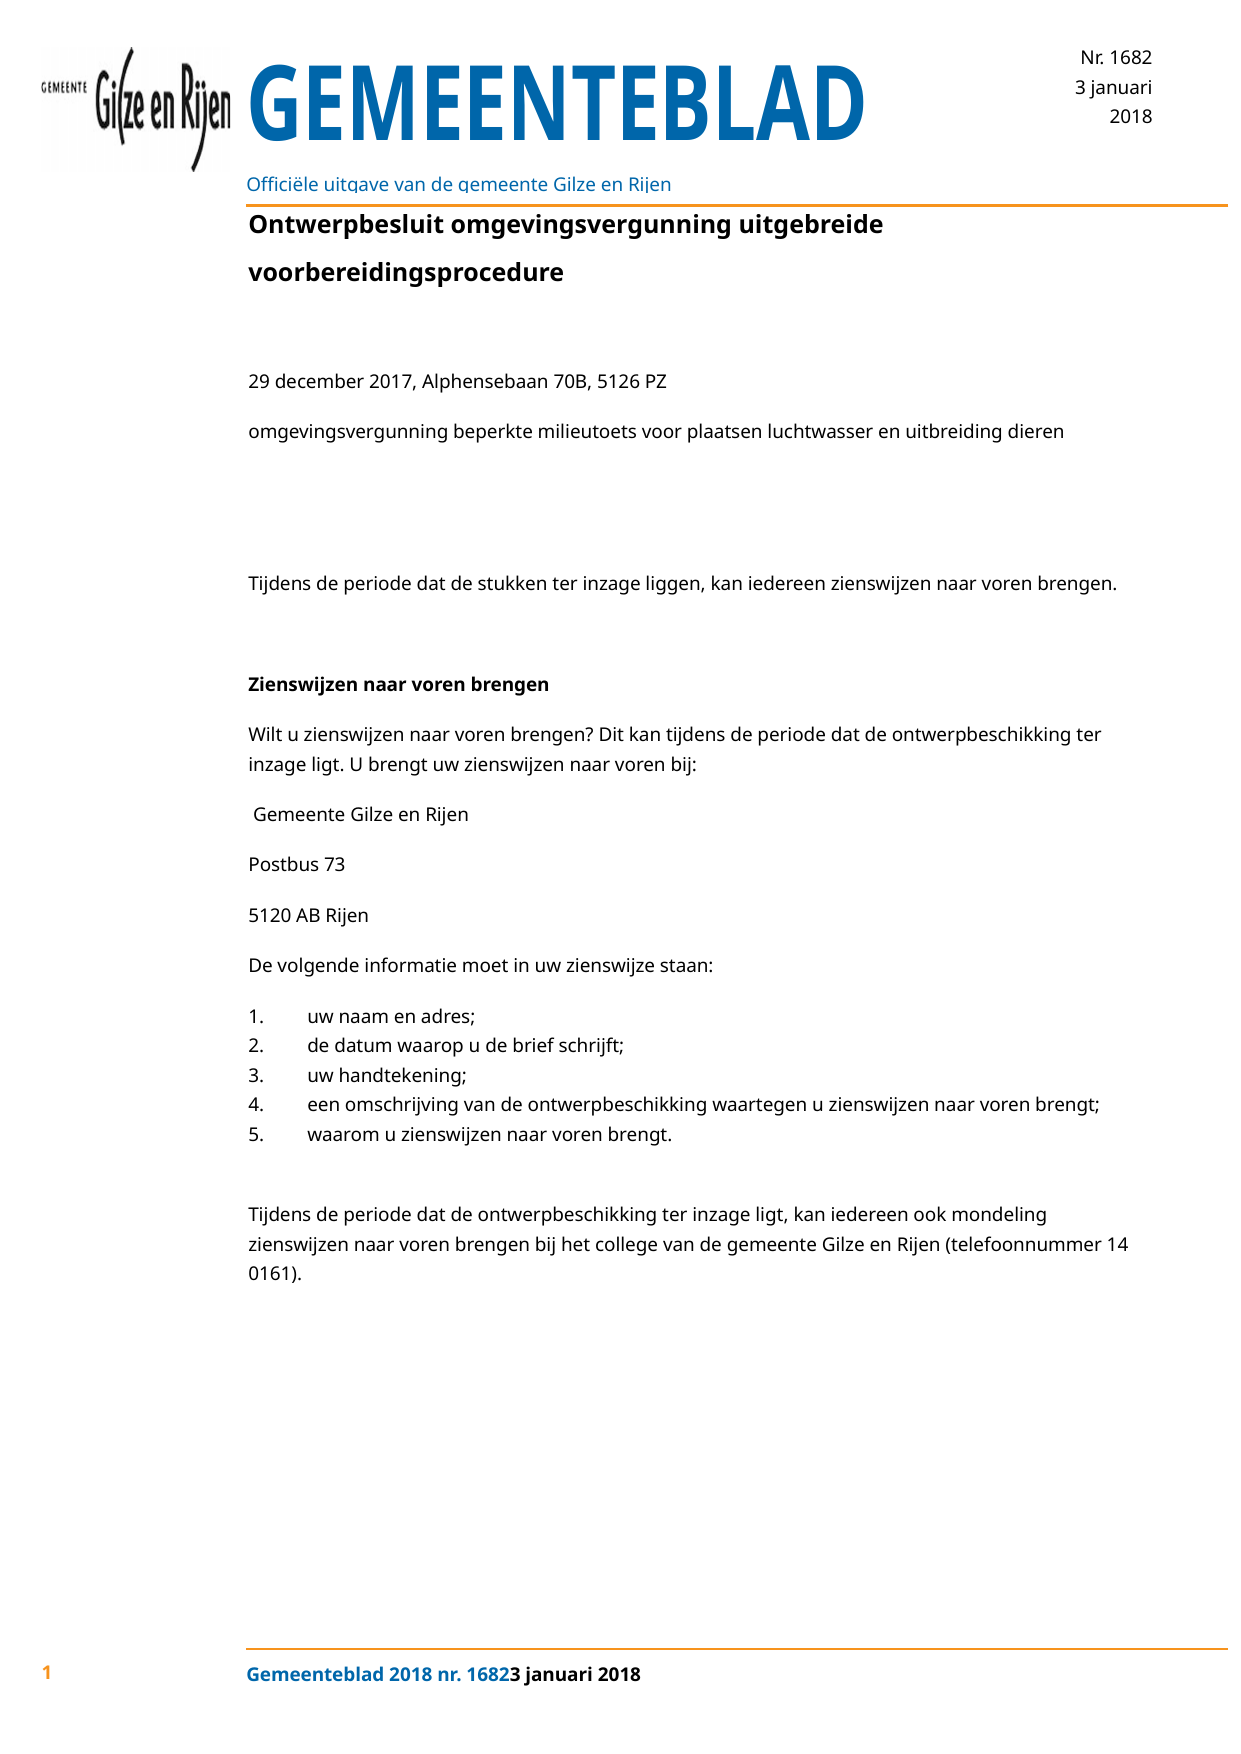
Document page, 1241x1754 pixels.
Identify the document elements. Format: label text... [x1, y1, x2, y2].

text Tijdens de periode dat de ontwerpbeschikking ter inzage ligt, kan iedereen ook mondeling zienswijzen naar voren brengen bij het college van de gemeente Gilze en Rijen (telefoonnummer 14 0161). [248, 1201, 1152, 1286]
text De volgende informatie moet in uw zienswijze staan: [248, 952, 1152, 978]
text Wilt u zienswijzen naar voren brengen? Dit kan tijdens de periode dat de ontwerpbeschikking ter inzage ligt. U brengt uw zienswijzen naar voren bij: [248, 721, 1152, 777]
text omgevingsvergunning beperkte milieutoets voor plaatsen luchtwasser en uitbreiding dieren [248, 419, 1152, 444]
text 5120 AB Rijen [248, 902, 1152, 928]
list waarom u zienswijzen naar voren brengt. [248, 1121, 1152, 1147]
text Gemeente Gilze en Rijen [248, 801, 1152, 827]
text Ontwerpbesluit omgevingsvergunning uitgebreide voorbereidingsprocedure [248, 207, 1152, 288]
text Tijdens de periode dat de stukken ter inzage liggen, kan iedereen zienswijzen naar voren brengen. [248, 570, 1152, 596]
list uw naam en adres; [248, 1003, 1152, 1029]
text Zienswijzen naar voren brengen [248, 671, 1152, 697]
list uw handtekening; [248, 1062, 1152, 1088]
text Postbus 73 [248, 852, 1152, 877]
picture [41, 47, 231, 172]
list een omschrijving van de ontwerpbeschikking waartegen u zienswijzen naar voren brengt; [248, 1092, 1152, 1117]
list de datum waarop u de brief schrijft; [248, 1032, 1152, 1058]
text 29 december 2017, Alphensebaan 70B, 5126 PZ [248, 368, 1152, 394]
